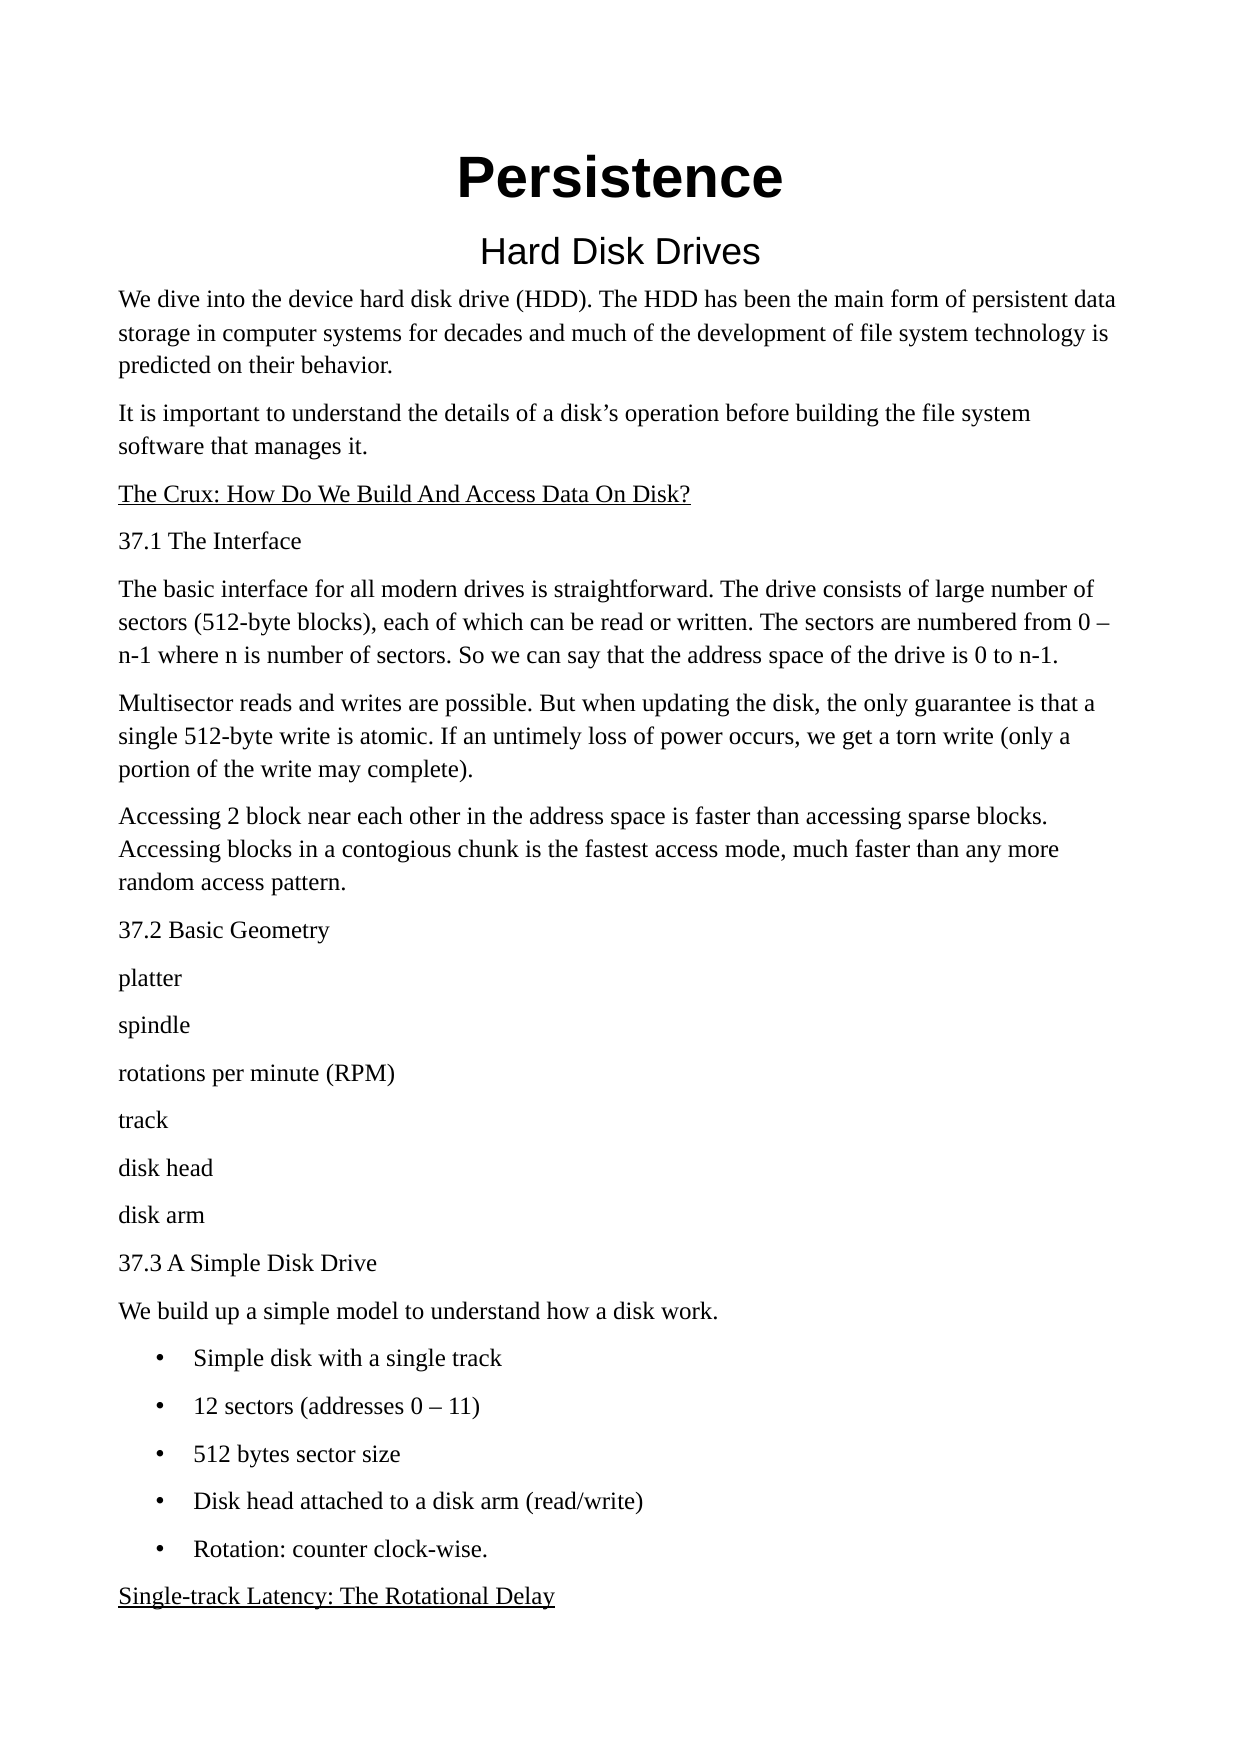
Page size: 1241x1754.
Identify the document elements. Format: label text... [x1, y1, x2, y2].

text Accessing 2 block near each other in the address space is faster than accessing sparse blocks. Accessing blocks in a contogious chunk is the fastest access mode, much faster than any more random access pattern. [118, 801, 1122, 896]
text Multisector reads and writes are possible. But when updating the disk, the only guarantee is that a single 512-byte write is atomic. If an untimely loss of power occurs, we get a torn write (only a portion of the write may complete). [118, 688, 1122, 782]
list 512 bytes sector size [156, 1439, 1122, 1467]
text disk head [118, 1153, 1122, 1182]
list Disk head attached to a disk arm (read/write) [156, 1486, 1122, 1515]
list Rotation: counter clock-wise. [156, 1534, 1122, 1563]
list Simple disk with a single track [156, 1343, 1122, 1372]
text 37.1 The Interface [118, 526, 1122, 555]
text Single-track Latency: The Rotational Delay [118, 1581, 1122, 1610]
text The Crux: How Do We Build And Access Data On Disk? [118, 479, 1122, 508]
title Persistence [118, 143, 1122, 210]
text disk arm [118, 1201, 1122, 1229]
text track [118, 1105, 1122, 1134]
text The basic interface for all modern drives is straightforward. The drive consists of large number of sectors (512-byte blocks), each of which can be read or written. The sectors are numbered from 0 – n-1 where n is number of sectors. So we can say that the address space of the drive is 0 to n-1. [118, 574, 1122, 669]
list 12 sectors (addresses 0 – 11) [156, 1391, 1122, 1420]
subtitle Hard Disk Drives [118, 229, 1122, 272]
text We build up a simple model to understand how a disk work. [118, 1296, 1122, 1324]
text 37.2 Basic Geometry [118, 915, 1122, 944]
text We dive into the device hard disk drive (HDD). The HDD has been the main form of persistent data storage in computer systems for decades and much of the development of file system technology is predicted on their behavior. [118, 284, 1122, 379]
text rotations per minute (RPM) [118, 1058, 1122, 1087]
text platter [118, 963, 1122, 991]
text It is important to understand the details of a disk’s operation before building the file system software that manages it. [118, 398, 1122, 460]
text spindle [118, 1010, 1122, 1039]
text 37.3 A Simple Disk Drive [118, 1248, 1122, 1277]
